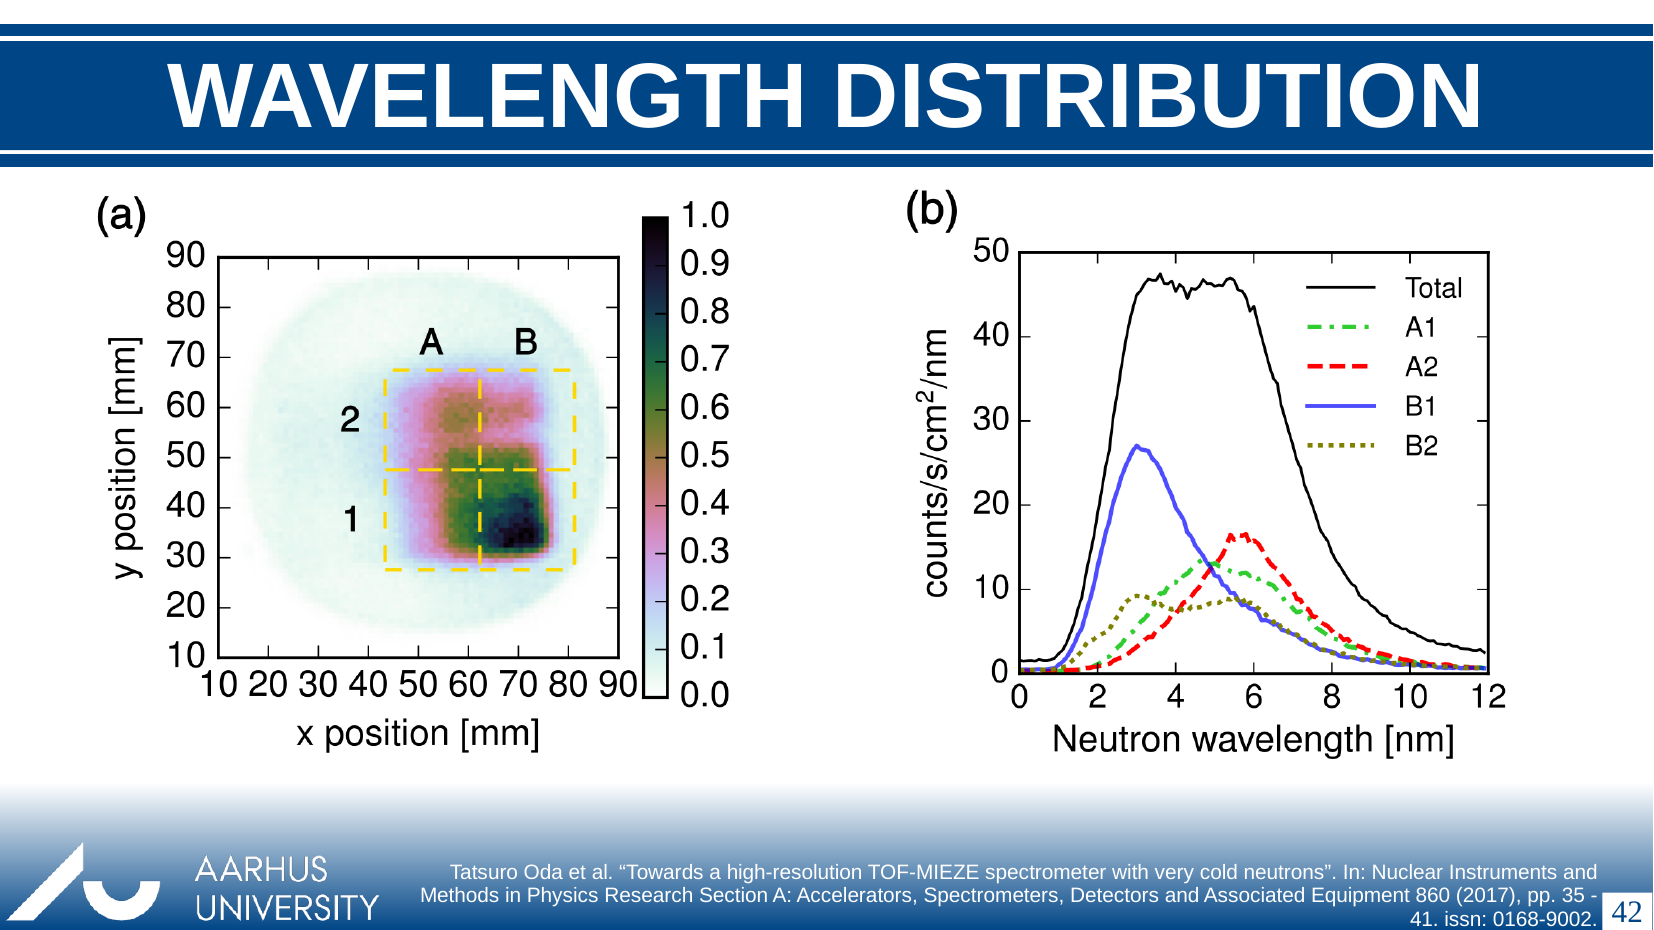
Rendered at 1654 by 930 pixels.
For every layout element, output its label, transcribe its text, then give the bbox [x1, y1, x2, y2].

title WAVELENGTH DISTRIBUTION [0, 41, 1653, 151]
picture [5, 841, 414, 928]
picture [900, 179, 1531, 764]
text_box Tatsuro Oda et al. “Towards a high-resolution TOF-MIEZE spectrometer with very cold neutrons”. In: Nuclear Instruments and Methods in Physics Research Section A: Accelerators, Spectrometers, Detectors and Associated Equipment 860 (2017), pp. 35 -41. issn: 0168-9002. [397, 853, 1613, 930]
picture [90, 187, 741, 757]
